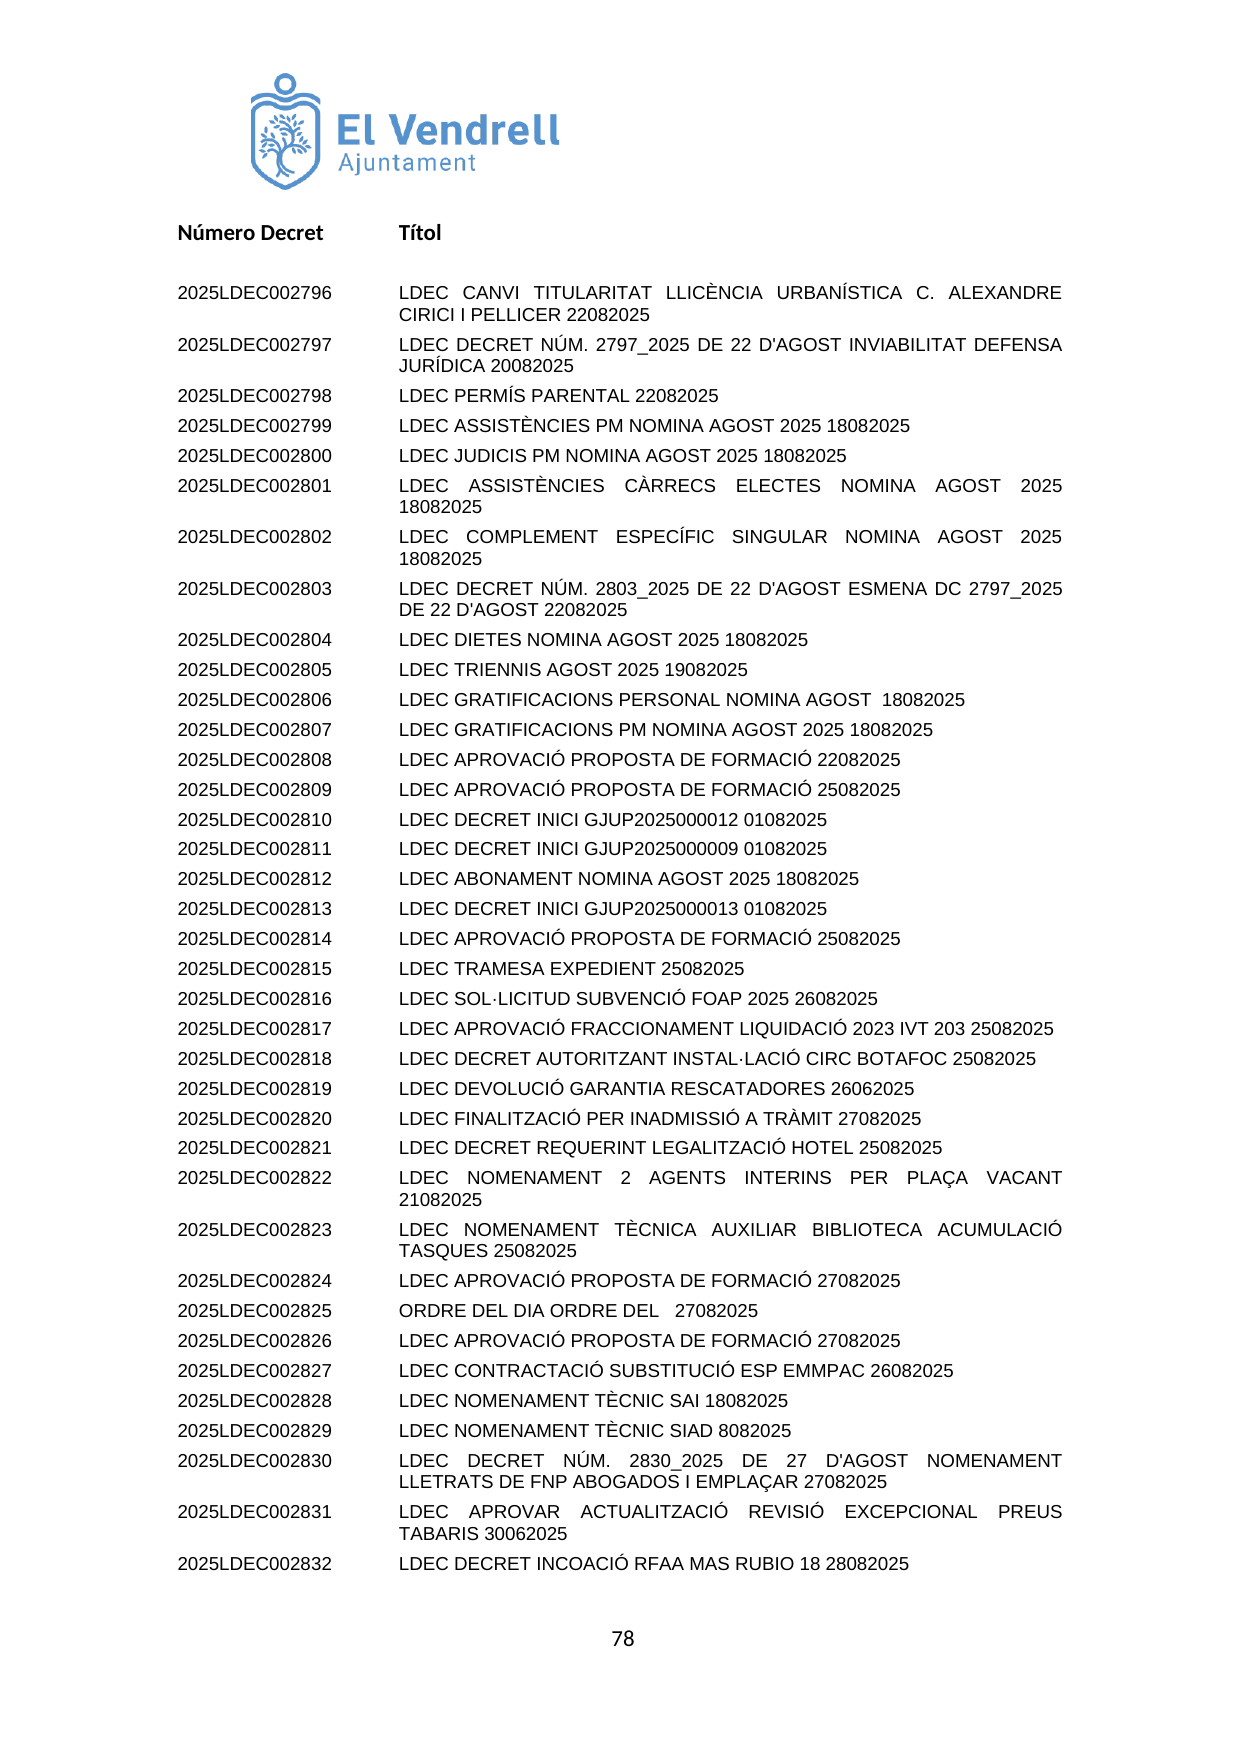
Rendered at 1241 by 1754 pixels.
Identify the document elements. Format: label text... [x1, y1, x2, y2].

text 2025LDEC002817 LDEC APROVACIÓ FRACCIONAMENT LIQUIDACIÓ 2023 IVT 203 25082025 [177, 1018, 1063, 1039]
text 2025LDEC002809 LDEC APROVACIÓ PROPOSTA DE FORMACIÓ 25082025 [177, 778, 1063, 800]
text 2025LDEC002801 LDEC ASSISTÈNCIES CÀRRECS ELECTES NOMINA AGOST 2025 18082025 [177, 474, 1063, 518]
text 2025LDEC002821 LDEC DECRET REQUERINT LEGALITZACIÓ HOTEL 25082025 [177, 1137, 1063, 1159]
text 2025LDEC002799 LDEC ASSISTÈNCIES PM NOMINA AGOST 2025 18082025 [177, 415, 1063, 436]
text 2025LDEC002830 LDEC DECRET NÚM. 2830_2025 DE 27 D'AGOST NOMENAMENT LLETRATS DE FNP ABOGADOS I EMPLAÇAR 27082025 [177, 1449, 1063, 1492]
text 2025LDEC002811 LDEC DECRET INICI GJUP2025000009 01082025 [177, 838, 1063, 860]
text 2025LDEC002823 LDEC NOMENAMENT TÈCNICA AUXILIAR BIBLIOTECA ACUMULACIÓ TASQUES 25082025 [177, 1218, 1063, 1262]
text 2025LDEC002804 LDEC DIETES NOMINA AGOST 2025 18082025 [177, 629, 1063, 651]
text 2025LDEC002798 LDEC PERMÍS PARENTAL 22082025 [177, 385, 1063, 406]
text 2025LDEC002805 LDEC TRIENNIS AGOST 2025 19082025 [177, 659, 1063, 680]
text 2025LDEC002825 ORDRE DEL DIA ORDRE DEL 27082025 [177, 1300, 1063, 1321]
text 2025LDEC002818 LDEC DECRET AUTORITZANT INSTAL·LACIÓ CIRC BOTAFOC 25082025 [177, 1047, 1063, 1069]
text 2025LDEC002827 LDEC CONTRACTACIÓ SUBSTITUCIÓ ESP EMMPAC 26082025 [177, 1360, 1063, 1381]
text 2025LDEC002797 LDEC DECRET NÚM. 2797_2025 DE 22 D'AGOST INVIABILITAT DEFENSA JURÍDICA 20082025 [177, 333, 1063, 377]
text 2025LDEC002832 LDEC DECRET INCOACIÓ RFAA MAS RUBIO 18 28082025 [177, 1552, 1063, 1574]
text 2025LDEC002828 LDEC NOMENAMENT TÈCNIC SAI 18082025 [177, 1389, 1063, 1411]
text 2025LDEC002803 LDEC DECRET NÚM. 2803_2025 DE 22 D'AGOST ESMENA DC 2797_2025 DE 22 D'AGOST 22082025 [177, 577, 1063, 621]
text 2025LDEC002829 LDEC NOMENAMENT TÈCNIC SIAD 8082025 [177, 1419, 1063, 1441]
text 2025LDEC002810 LDEC DECRET INICI GJUP2025000012 01082025 [177, 808, 1063, 830]
text 2025LDEC002820 LDEC FINALITZACIÓ PER INADMISSIÓ A TRÀMIT 27082025 [177, 1107, 1063, 1129]
text 2025LDEC002826 LDEC APROVACIÓ PROPOSTA DE FORMACIÓ 27082025 [177, 1330, 1063, 1351]
text 2025LDEC002814 LDEC APROVACIÓ PROPOSTA DE FORMACIÓ 25082025 [177, 928, 1063, 949]
text 2025LDEC002831 LDEC APROVAR ACTUALITZACIÓ REVISIÓ EXCEPCIONAL PREUS TABARIS 30062025 [177, 1501, 1063, 1544]
text 2025LDEC002812 LDEC ABONAMENT NOMINA AGOST 2025 18082025 [177, 868, 1063, 890]
text 2025LDEC002813 LDEC DECRET INICI GJUP2025000013 01082025 [177, 898, 1063, 919]
text 2025LDEC002819 LDEC DEVOLUCIÓ GARANTIA RESCATADORES 26062025 [177, 1077, 1063, 1099]
text 2025LDEC002808 LDEC APROVACIÓ PROPOSTA DE FORMACIÓ 22082025 [177, 748, 1063, 770]
text 2025LDEC002824 LDEC APROVACIÓ PROPOSTA DE FORMACIÓ 27082025 [177, 1270, 1063, 1292]
text 2025LDEC002807 LDEC GRATIFICACIONS PM NOMINA AGOST 2025 18082025 [177, 719, 1063, 740]
text 2025LDEC002816 LDEC SOL·LICITUD SUBVENCIÓ FOAP 2025 26082025 [177, 988, 1063, 1009]
text 2025LDEC002815 LDEC TRAMESA EXPEDIENT 25082025 [177, 958, 1063, 979]
text 2025LDEC002822 LDEC NOMENAMENT 2 AGENTS INTERINS PER PLAÇA VACANT 21082025 [177, 1167, 1063, 1210]
text 2025LDEC002800 LDEC JUDICIS PM NOMINA AGOST 2025 18082025 [177, 445, 1063, 466]
text 2025LDEC002796 LDEC CANVI TITULARITAT LLICÈNCIA URBANÍSTICA C. ALEXANDRE CIRICI I PELLICER 22082025 [177, 282, 1063, 325]
picture [251, 73, 560, 190]
text 2025LDEC002802 LDEC COMPLEMENT ESPECÍFIC SINGULAR NOMINA AGOST 2025 18082025 [177, 526, 1063, 569]
text 2025LDEC002806 LDEC GRATIFICACIONS PERSONAL NOMINA AGOST 18082025 [177, 689, 1063, 710]
